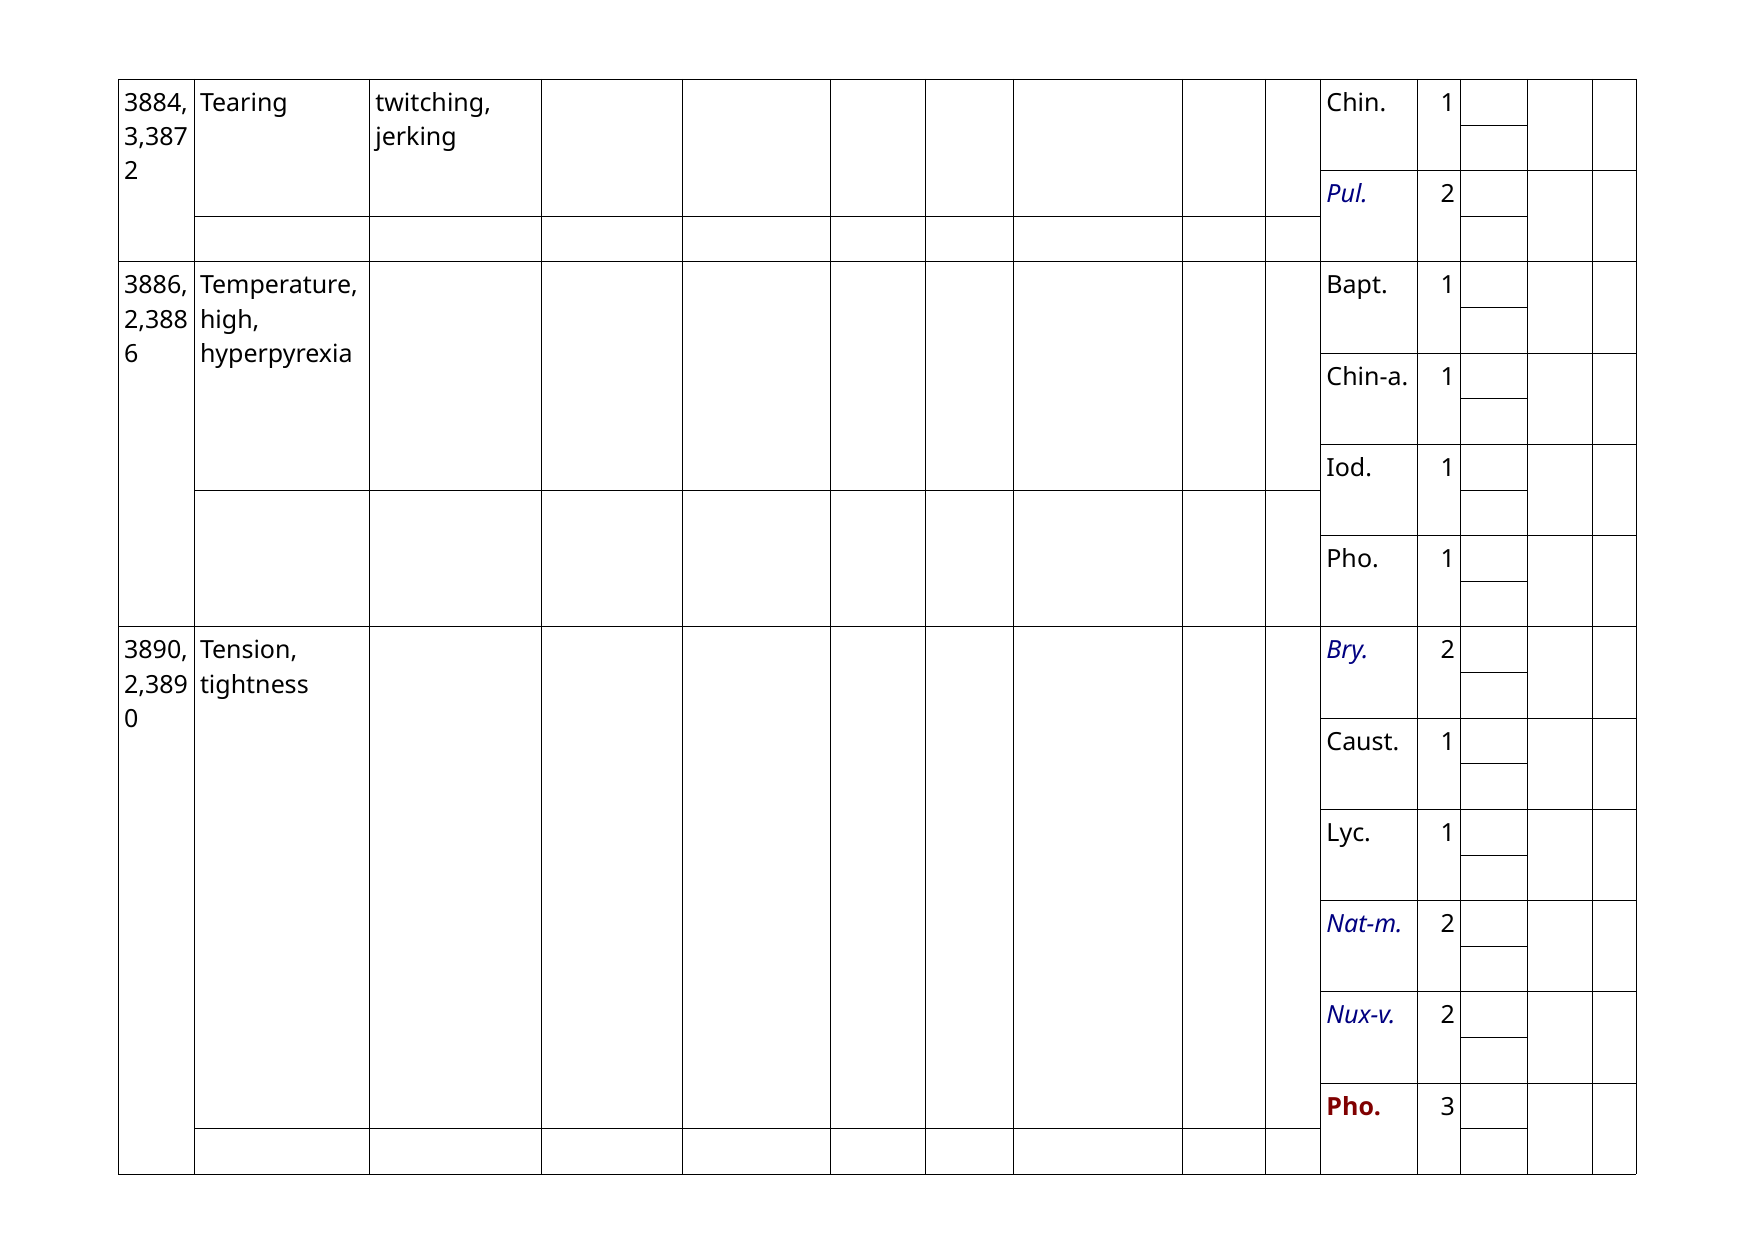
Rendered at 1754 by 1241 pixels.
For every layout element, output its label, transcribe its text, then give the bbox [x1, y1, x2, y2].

table_cell 3 [1418, 1084, 1460, 1174]
table_cell [926, 491, 1013, 626]
table_cell [542, 217, 682, 261]
table_cell [542, 80, 682, 216]
table_cell [1014, 80, 1182, 216]
table_cell [1593, 719, 1636, 809]
table_cell [926, 80, 1013, 216]
table_cell [831, 80, 925, 216]
table_cell [926, 217, 1013, 261]
table_cell [1593, 171, 1636, 261]
table_cell [1183, 217, 1265, 261]
table_cell [1183, 491, 1265, 626]
table_cell [1593, 80, 1636, 170]
table_cell [1461, 491, 1527, 535]
table_cell [1593, 262, 1636, 353]
table_cell [926, 1129, 1013, 1174]
table_cell [1593, 992, 1636, 1083]
table_cell [542, 1129, 682, 1174]
table_cell Tension, tightness [195, 627, 369, 1128]
table_cell [1461, 1038, 1527, 1083]
table_cell [370, 1129, 541, 1174]
table_cell [683, 80, 830, 216]
table_cell [683, 491, 830, 626]
table_cell [1461, 80, 1527, 124]
table_cell 1 [1418, 445, 1460, 535]
table_cell [1014, 1129, 1182, 1174]
table_cell 3884,3,3872 [119, 80, 194, 261]
table_cell [1528, 901, 1592, 991]
table_cell [1183, 627, 1265, 1128]
table_cell Bry. [1321, 627, 1417, 718]
table_cell Temperature, high, hyperpyrexia [195, 262, 369, 489]
table_cell [1528, 719, 1592, 809]
table_cell [1461, 308, 1527, 353]
table_cell [1461, 856, 1527, 900]
table_cell [542, 262, 682, 489]
table_cell Chin. [1321, 80, 1417, 170]
table_cell [1461, 1129, 1527, 1174]
table_cell 1 [1418, 810, 1460, 900]
table_cell [1183, 1129, 1265, 1174]
table_cell [1461, 445, 1527, 489]
table_cell [542, 627, 682, 1128]
table_cell [1528, 627, 1592, 718]
table_cell [1461, 217, 1527, 261]
table_cell Nat-m. [1321, 901, 1417, 991]
table_cell Bapt. [1321, 262, 1417, 353]
table_cell Pho. [1321, 536, 1417, 626]
table_cell [1461, 171, 1527, 216]
table_cell 2 [1418, 901, 1460, 991]
table_cell [683, 262, 830, 489]
table_cell [1461, 947, 1527, 991]
table_cell [1461, 992, 1527, 1037]
table_cell [831, 1129, 925, 1174]
table_cell Chin-a. [1321, 354, 1417, 444]
table_cell 1 [1418, 536, 1460, 626]
table_cell 2 [1418, 171, 1460, 261]
table_cell [1528, 354, 1592, 444]
table_cell [1461, 582, 1527, 626]
table_cell [831, 217, 925, 261]
table_cell Iod. [1321, 445, 1417, 535]
table_cell 2 [1418, 992, 1460, 1083]
table_cell [1528, 810, 1592, 900]
table_cell [1461, 719, 1527, 763]
table_cell [1528, 171, 1592, 261]
table_cell [1461, 399, 1527, 444]
table_cell [1528, 1084, 1592, 1174]
table_cell [370, 262, 541, 489]
table_cell [1528, 992, 1592, 1083]
table_cell Tearing [195, 80, 369, 216]
table_cell [831, 491, 925, 626]
table_cell Pul. [1321, 171, 1417, 261]
table_cell 1 [1418, 354, 1460, 444]
table_cell [370, 491, 541, 626]
table_cell [1461, 536, 1527, 581]
table_cell [926, 262, 1013, 489]
table_cell Nux-v. [1321, 992, 1417, 1083]
table_cell [1461, 764, 1527, 809]
table_cell [1266, 491, 1320, 626]
table_cell [1266, 262, 1320, 489]
table_cell 1 [1418, 262, 1460, 353]
table_cell [1593, 901, 1636, 991]
table_cell 1 [1418, 80, 1460, 170]
table_cell [831, 262, 925, 489]
table_cell [831, 627, 925, 1128]
table_cell [1593, 445, 1636, 535]
table_cell [1593, 1084, 1636, 1174]
table_cell [195, 491, 369, 626]
table_cell [1014, 627, 1182, 1128]
table_cell [195, 1129, 369, 1174]
table_cell [1461, 627, 1527, 672]
table_cell [1266, 627, 1320, 1128]
table_cell [1266, 1129, 1320, 1174]
table_cell [1461, 1084, 1527, 1128]
table_cell [683, 217, 830, 261]
table_cell [1014, 262, 1182, 489]
table_cell [1461, 262, 1527, 307]
table_cell Pho. [1321, 1084, 1417, 1174]
table_cell [1528, 80, 1592, 170]
table_cell [1593, 536, 1636, 626]
table_cell 3890,2,3890 [119, 627, 194, 1174]
table_cell [1183, 80, 1265, 216]
table_cell [1266, 217, 1320, 261]
table_cell [926, 627, 1013, 1128]
table_cell [1593, 627, 1636, 718]
table_cell [1528, 445, 1592, 535]
table_cell [1461, 810, 1527, 854]
table_cell [1461, 354, 1527, 398]
table_cell 3886,2,3886 [119, 262, 194, 626]
table_cell Caust. [1321, 719, 1417, 809]
table_cell Lyc. [1321, 810, 1417, 900]
table_cell [370, 627, 541, 1128]
table_cell [1461, 126, 1527, 170]
table_cell [1528, 536, 1592, 626]
table_cell [1014, 217, 1182, 261]
table_cell [195, 217, 369, 261]
table_cell [542, 491, 682, 626]
table_cell [1266, 80, 1320, 216]
table_cell [683, 1129, 830, 1174]
table_cell [1461, 673, 1527, 718]
table_cell 2 [1418, 627, 1460, 718]
table_cell twitching, jerking [370, 80, 541, 216]
table_cell [1014, 491, 1182, 626]
table_cell [1593, 354, 1636, 444]
table_cell 1 [1418, 719, 1460, 809]
table_cell [1528, 262, 1592, 353]
table_cell [1461, 901, 1527, 946]
table_cell [1183, 262, 1265, 489]
table_cell [1593, 810, 1636, 900]
table_cell [683, 627, 830, 1128]
table_cell [370, 217, 541, 261]
